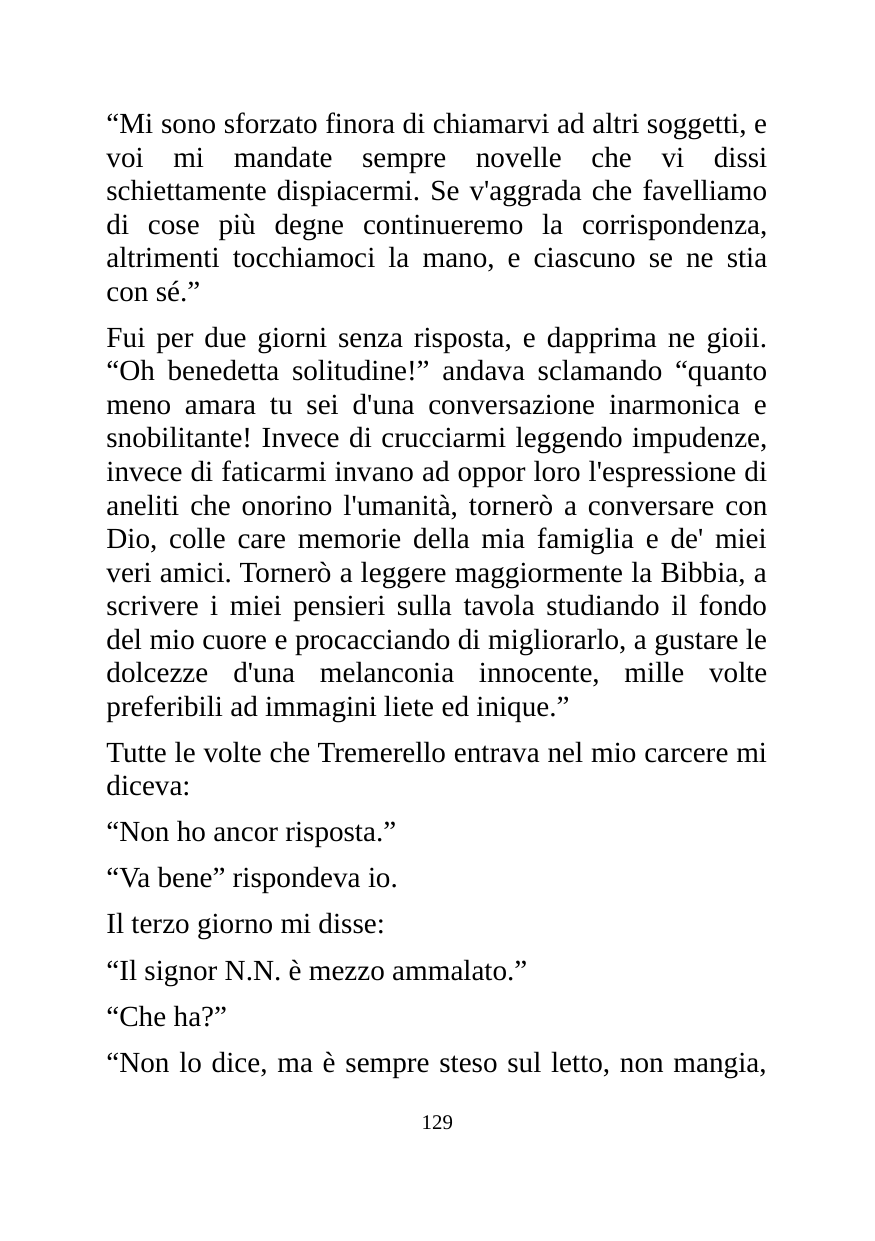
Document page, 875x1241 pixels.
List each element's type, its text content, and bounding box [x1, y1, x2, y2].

text Il terzo giorno mi disse: [106, 907, 768, 940]
text Tutte le volte che Tremerello entrava nel mio carcere mi diceva: [106, 735, 768, 802]
text “Che ha?” [106, 999, 768, 1032]
text Fui per due giorni senza risposta, e dapprima ne gioii. “Oh benedetta solitudine!” andava sclamando “quanto meno amara tu sei d'una conversazione inarmonica e snobilitante! Invece di crucciarmi leggendo impudenze, invece di faticarmi invano ad oppor loro l'espressione di aneliti che onorino l'umanità, tornerò a conversare con Dio, colle care memorie della mia famiglia e de' miei veri amici. Tornerò a leggere maggiormente la Bibbia, a scrivere i miei pensieri sulla tavola studiando il fondo del mio cuore e procacciando di migliorarlo, a gustare le dolcezze d'una melanconia innocente, mille volte preferibili ad immagini liete ed inique.” [106, 320, 768, 722]
text “Il signor N.N. è mezzo ammalato.” [106, 953, 768, 986]
text “Va bene” rispondeva io. [106, 861, 768, 894]
text “Non lo dice, ma è sempre steso sul letto, non mangia, [106, 1045, 768, 1078]
text “Mi sono sforzato finora di chiamarvi ad altri soggetti, e voi mi mandate sempre novelle che vi dissi schiettamente dispiacermi. Se v'aggrada che favelliamo di cose più degne continueremo la corrispondenza, altrimenti tocchiamoci la mano, e ciascuno se ne stia con sé.” [106, 106, 768, 307]
text “Non ho ancor risposta.” [106, 814, 768, 848]
